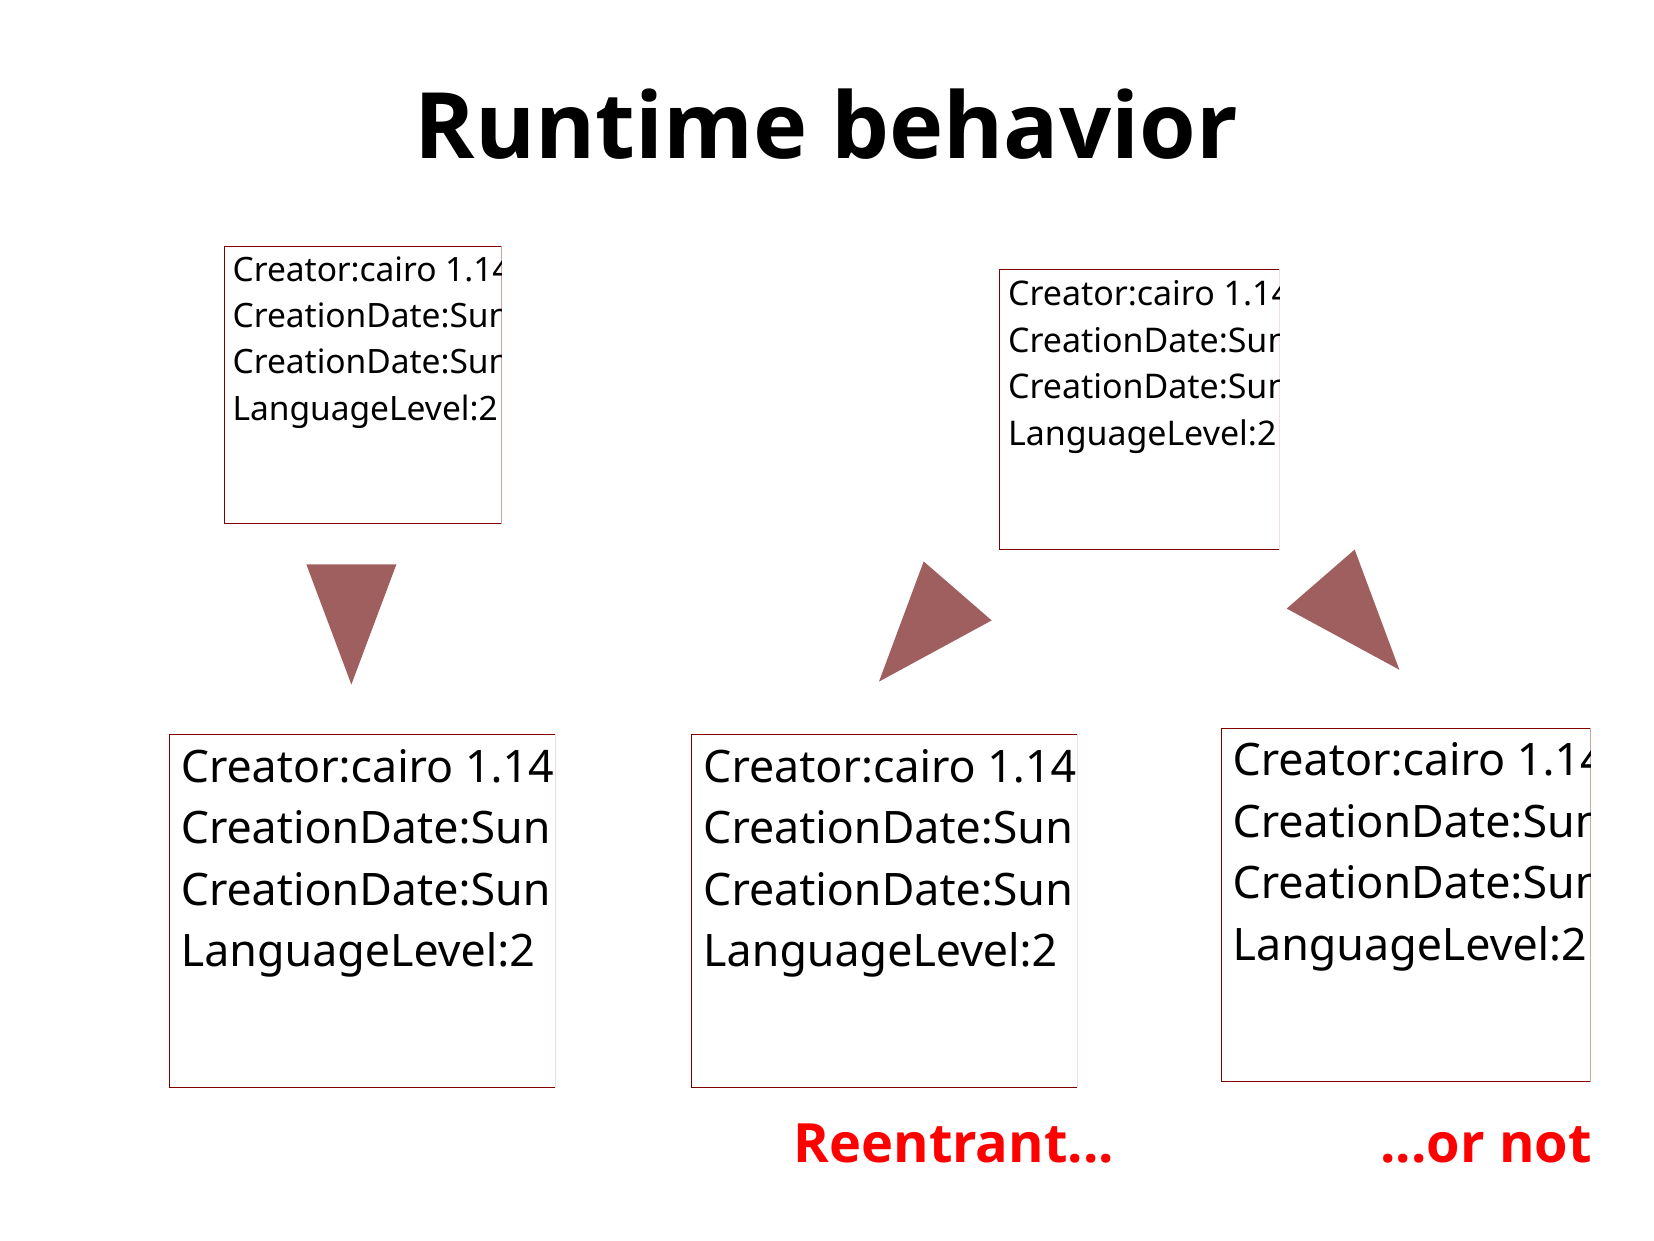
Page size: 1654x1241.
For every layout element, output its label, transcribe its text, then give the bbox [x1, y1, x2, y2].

picture [221, 243, 502, 524]
picture [166, 731, 556, 1088]
text_box [1286, 549, 1400, 670]
text_box Reentrant... ...or not [779, 1097, 1488, 1178]
text_box [878, 561, 992, 682]
picture [997, 267, 1280, 550]
picture [688, 731, 1078, 1088]
picture [1218, 725, 1591, 1082]
text_box [306, 564, 397, 685]
title Runtime behavior [82, 19, 1571, 227]
